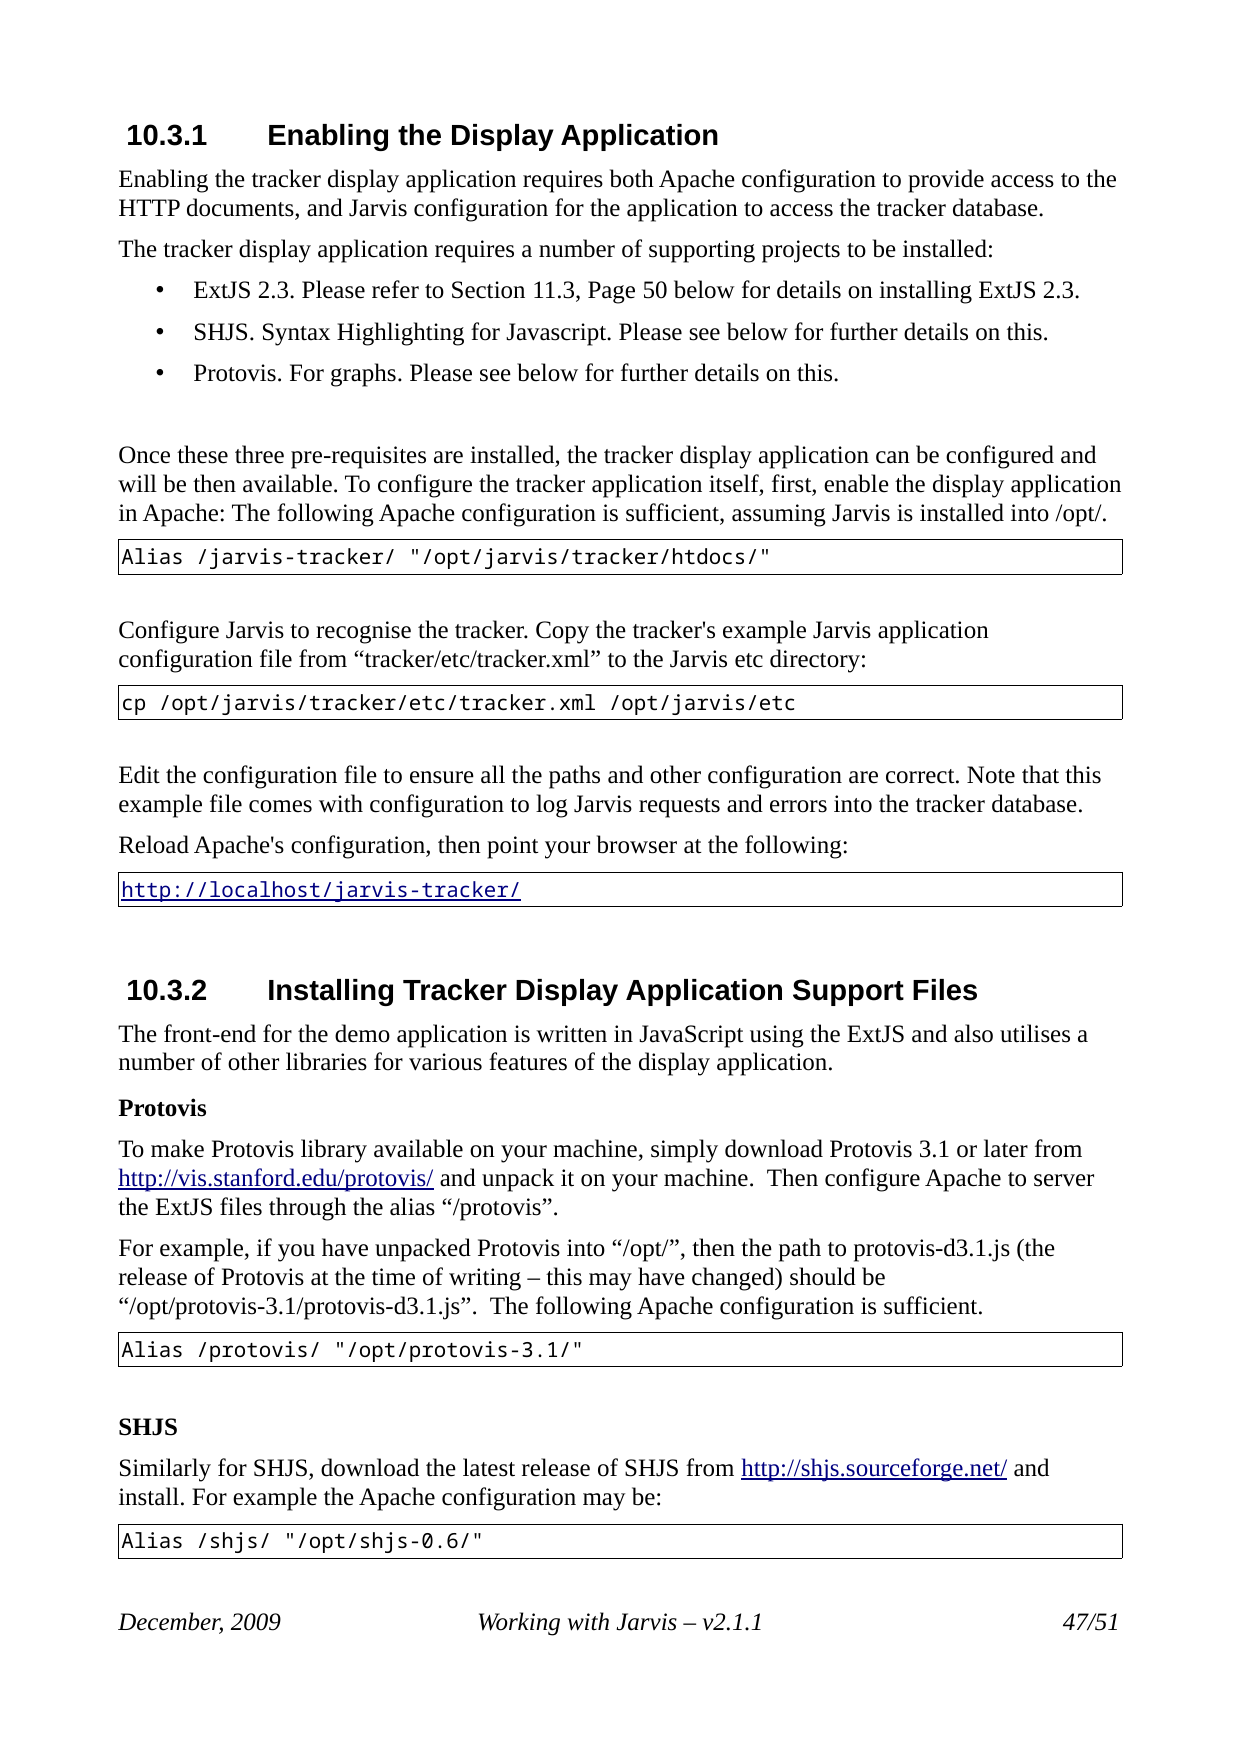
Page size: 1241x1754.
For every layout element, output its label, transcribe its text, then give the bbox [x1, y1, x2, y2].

text The front-end for the demo application is written in JavaScript using the ExtJS and also utilises a number of other libraries for various features of the display application. [118, 1019, 1122, 1076]
text Alias /jarvis-tracker/ "/opt/jarvis/tracker/htdocs/" [119, 540, 1122, 574]
subtitle Protovis [118, 1093, 1122, 1122]
text Alias /protovis/ "/opt/protovis-3.1/" [119, 1333, 1122, 1366]
text cp /opt/jarvis/tracker/etc/tracker.xml /opt/jarvis/etc [119, 686, 1122, 719]
text To make Protovis library available on your machine, simply download Protovis 3.1 or later from http://vis.stanford.edu/protovis/ and unpack it on your machine. Then configure Apache to server the ExtJS files through the alias “/protovis”. [118, 1134, 1122, 1221]
text Similarly for SHJS, download the latest release of SHJS from http://shjs.sourceforge.net/ and install. For example the Apache configuration may be: [118, 1453, 1122, 1511]
text Once these three pre-requisites are installed, the tracker display application can be configured and will be then available. To configure the tracker application itself, first, enable the display application in Apache: The following Apache configuration is sufficient, assuming Jarvis is installed into /opt/. [118, 440, 1122, 527]
subtitle Installing Tracker Display Application Support Files [118, 973, 1122, 1006]
text The tracker display application requires a number of supporting projects to be installed: [118, 234, 1122, 263]
text Enabling the tracker display application requires both Apache configuration to provide access to the HTTP documents, and Jarvis configuration for the application to access the tracker database. [118, 164, 1122, 222]
text Reload Apache's configuration, then point your browser at the following: [118, 831, 1122, 859]
text Alias /shjs/ "/opt/shjs-0.6/" [119, 1525, 1122, 1558]
list ExtJS 2.3. Please refer to Section 11.3, Page 47 below for details on installing ExtJS 2.3. [156, 275, 1122, 304]
text Configure Jarvis to recognise the tracker. Copy the tracker's example Jarvis application configuration file from “tracker/etc/tracker.xml” to the Jarvis etc directory: [118, 615, 1122, 672]
text For example, if you have unpacked Protovis into “/opt/”, then the path to protovis-d3.1.js (the release of Protovis at the time of writing – this may have changed) should be “/opt/protovis-3.1/protovis-d3.1.js”. The following Apache configuration is sufficient. [118, 1233, 1122, 1319]
list SHJS. Syntax Highlighting for Javascript. Please see below for further details on this. [156, 317, 1122, 345]
subtitle Enabling the Display Application [118, 118, 1122, 152]
text Edit the configuration file to ensure all the paths and other configuration are correct. Note that this example file comes with configuration to log Jarvis requests and errors into the tracker database. [118, 761, 1122, 818]
subtitle SHJS [118, 1412, 1122, 1441]
text http://localhost/jarvis-tracker/ [119, 873, 1122, 906]
list Protovis. For graphs. Please see below for further details on this. [156, 358, 1122, 387]
